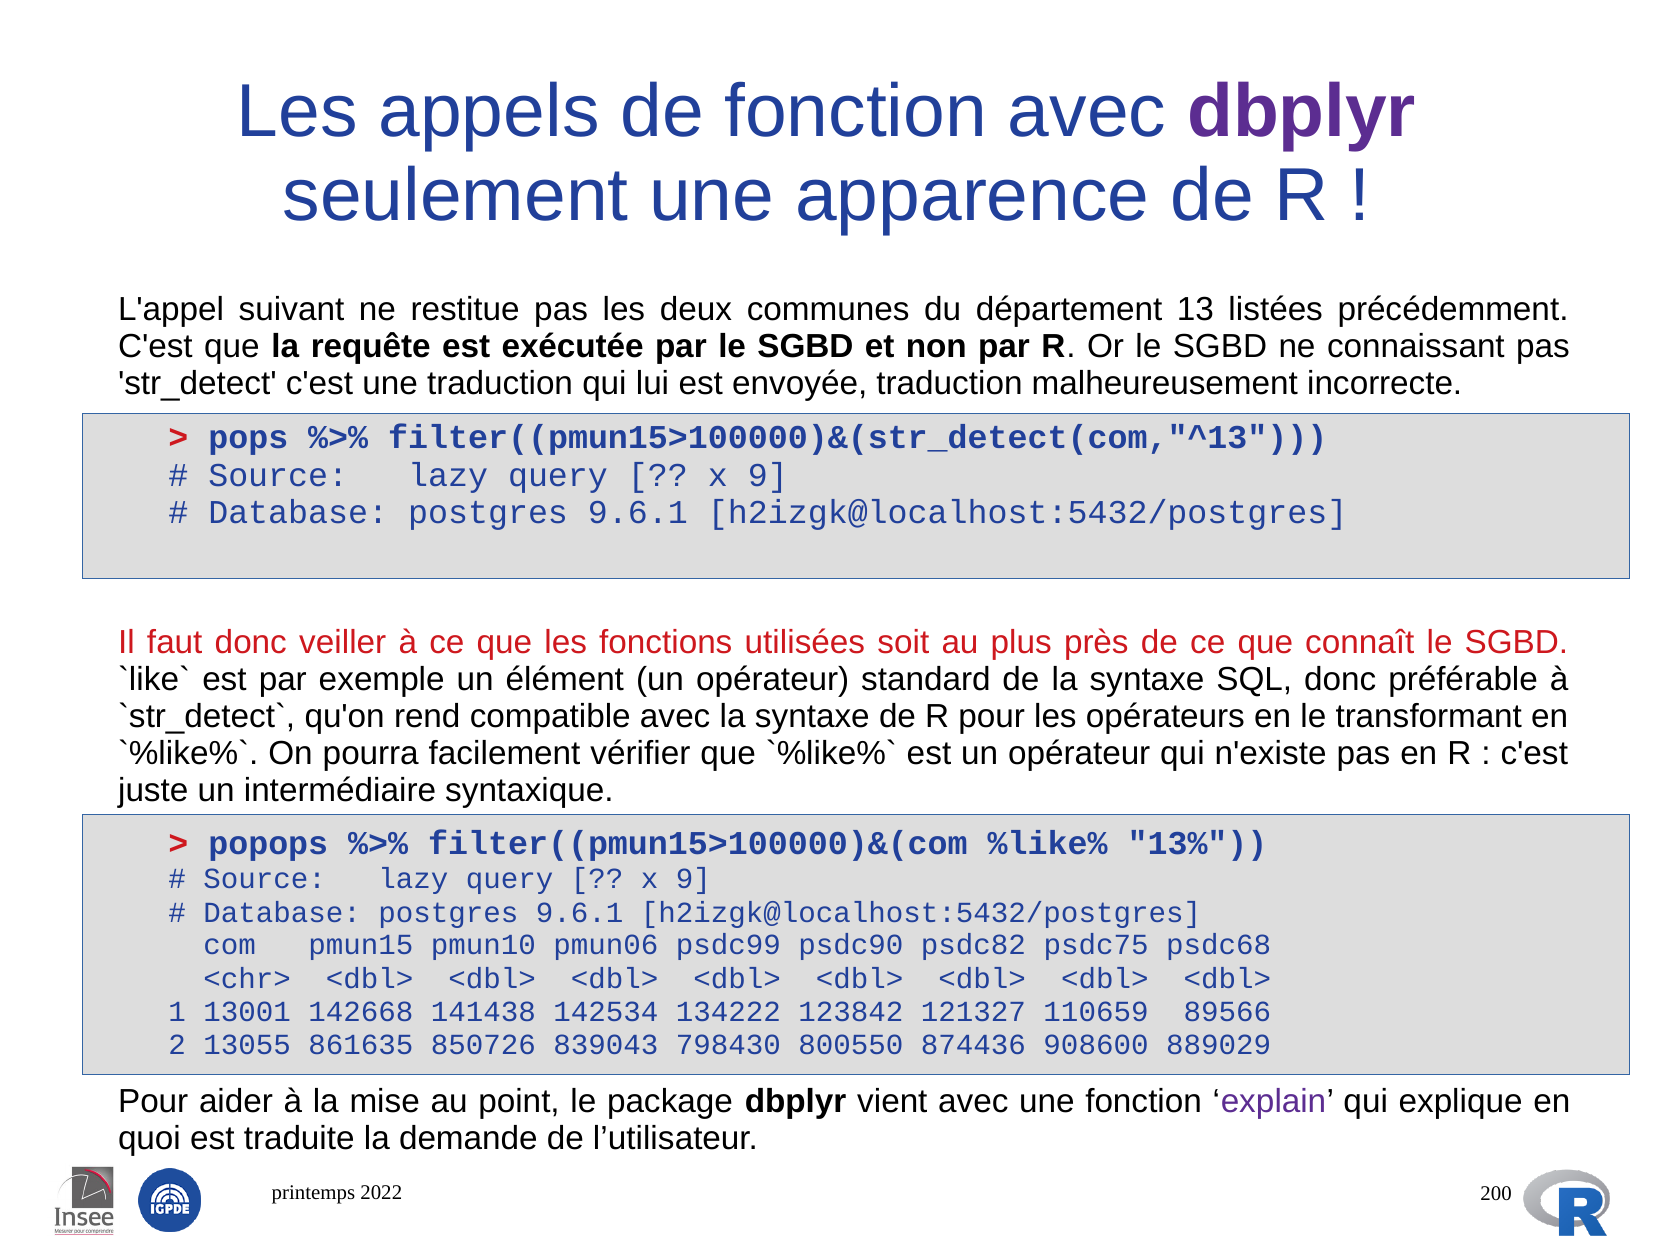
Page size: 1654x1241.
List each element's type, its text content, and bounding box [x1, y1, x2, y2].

text_box > pops %>% filter((pmun15>100000)&(str_detect(com,"^13"))) # Source: lazy query [?? x 9] # Database: postgres 9.6.1 [h2izgk@localhost:5432/postgres] [82, 413, 1630, 579]
picture [47, 1163, 120, 1236]
picture [1523, 1169, 1610, 1236]
text_box > popops %>% filter((pmun15>100000)&(com %like% "13%")) # Source: lazy query [?? x 9] # Database: postgres 9.6.1 [h2izgk@localhost:5432/postgres] com pmun15 pmun10 pmun06 psdc99 psdc90 psdc82 psdc75 psdc68 <chr> <dbl> <dbl> <dbl> <dbl> <dbl> <dbl> <dbl> <dbl> 1 13001 142668 141438 142534 134222 123842 121327 110659 89566 2 13055 861635 850726 839043 798430 800550 874436 908600 889029 [82, 814, 1630, 1075]
title Les appels de fonction avec dbplyr seulement une apparence de R ! [82, 49, 1571, 257]
list L'appel suivant ne restitue pas les deux communes du département 13 listées précédemment. C'est que la requête est exécutée par le SGBD et non par R. Or le SGBD ne connaissant pas 'str_detect' c'est une traduction qui lui est envoyée, traduction malheureusement incorrecte. Il faut donc veiller à ce que les fonctions utilisées soit au plus près de ce que connaît le SGBD. `like` est par exemple un élément (un opérateur) standard de la syntaxe SQL, donc préférable à `str_detect`, qu'on rend compatible avec la syntaxe de R pour les opérateurs en le transformant en `%like%`. On pourra facilement vérifier que `%like%` est un opérateur qui n'existe pas en R : c'est juste un intermédiaire syntaxique. Pour aider à la mise au point, le package dbplyr vient avec une fonction ‘explain’ qui explique en quoi est traduite la demande de l’utilisateur. [82, 290, 1571, 413]
list L'appel suivant ne restitue pas les deux communes du département 13 listées précédemment. C'est que la requête est exécutée par le SGBD et non par R. Or le SGBD ne connaissant pas 'str_detect' c'est une traduction qui lui est envoyée, traduction malheureusement incorrecte. Il faut donc veiller à ce que les fonctions utilisées soit au plus près de ce que connaît le SGBD. `like` est par exemple un élément (un opérateur) standard de la syntaxe SQL, donc préférable à `str_detect`, qu'on rend compatible avec la syntaxe de R pour les opérateurs en le transformant en `%like%`. On pourra facilement vérifier que `%like%` est un opérateur qui n'existe pas en R : c'est juste un intermédiaire syntaxique. Pour aider à la mise au point, le package dbplyr vient avec une fonction ‘explain’ qui explique en quoi est traduite la demande de l’utilisateur. [82, 1075, 1571, 1158]
list L'appel suivant ne restitue pas les deux communes du département 13 listées précédemment. C'est que la requête est exécutée par le SGBD et non par R. Or le SGBD ne connaissant pas 'str_detect' c'est une traduction qui lui est envoyée, traduction malheureusement incorrecte. Il faut donc veiller à ce que les fonctions utilisées soit au plus près de ce que connaît le SGBD. `like` est par exemple un élément (un opérateur) standard de la syntaxe SQL, donc préférable à `str_detect`, qu'on rend compatible avec la syntaxe de R pour les opérateurs en le transformant en `%like%`. On pourra facilement vérifier que `%like%` est un opérateur qui n'existe pas en R : c'est juste un intermédiaire syntaxique. Pour aider à la mise au point, le package dbplyr vient avec une fonction ‘explain’ qui explique en quoi est traduite la demande de l’utilisateur. [82, 579, 1571, 814]
picture [138, 1168, 201, 1232]
